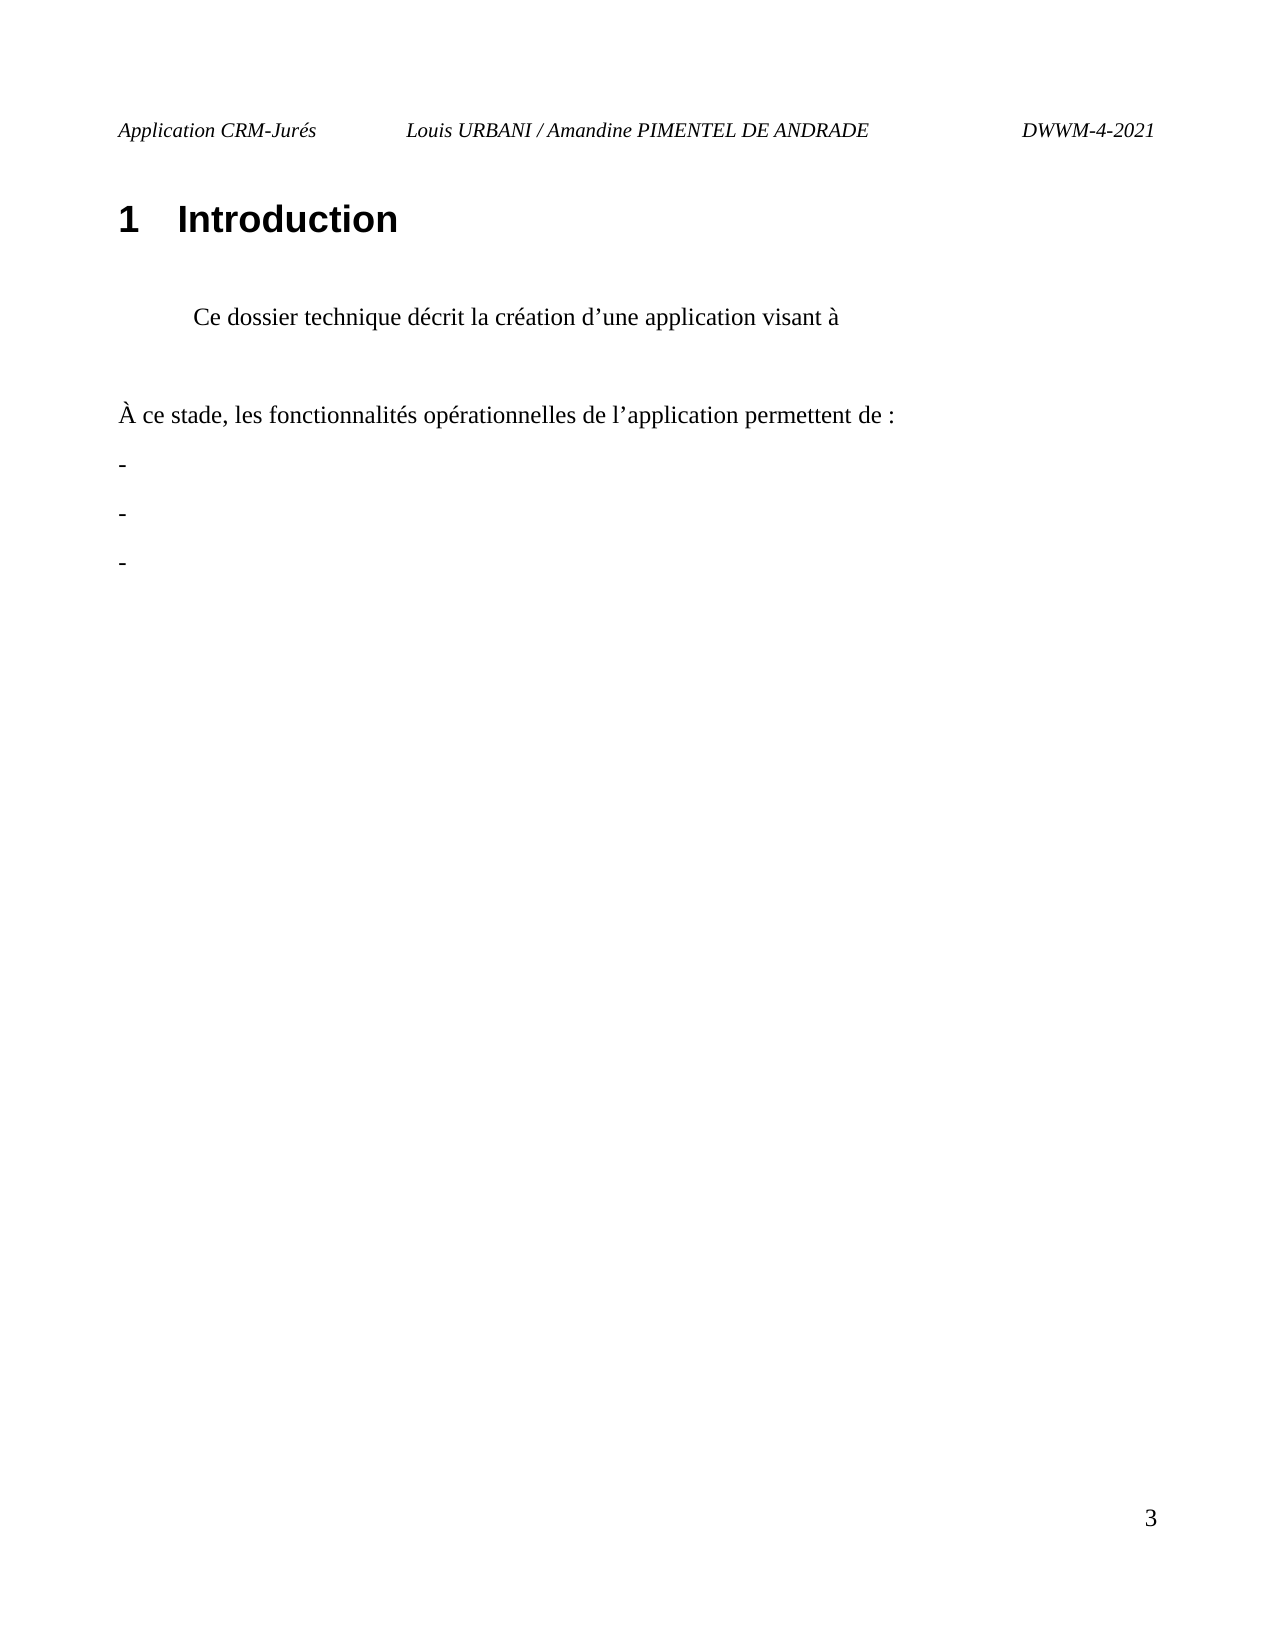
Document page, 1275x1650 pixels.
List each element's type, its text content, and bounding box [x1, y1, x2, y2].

text - [118, 498, 1157, 527]
subtitle Introduction [118, 196, 1157, 240]
text - [118, 547, 1157, 576]
text - [118, 449, 1157, 477]
text À ce stade, les fonctionnalités opérationnelles de l’application permettent de : [118, 400, 1157, 428]
text Ce dossier technique décrit la création d’une application visant à [118, 302, 1157, 330]
